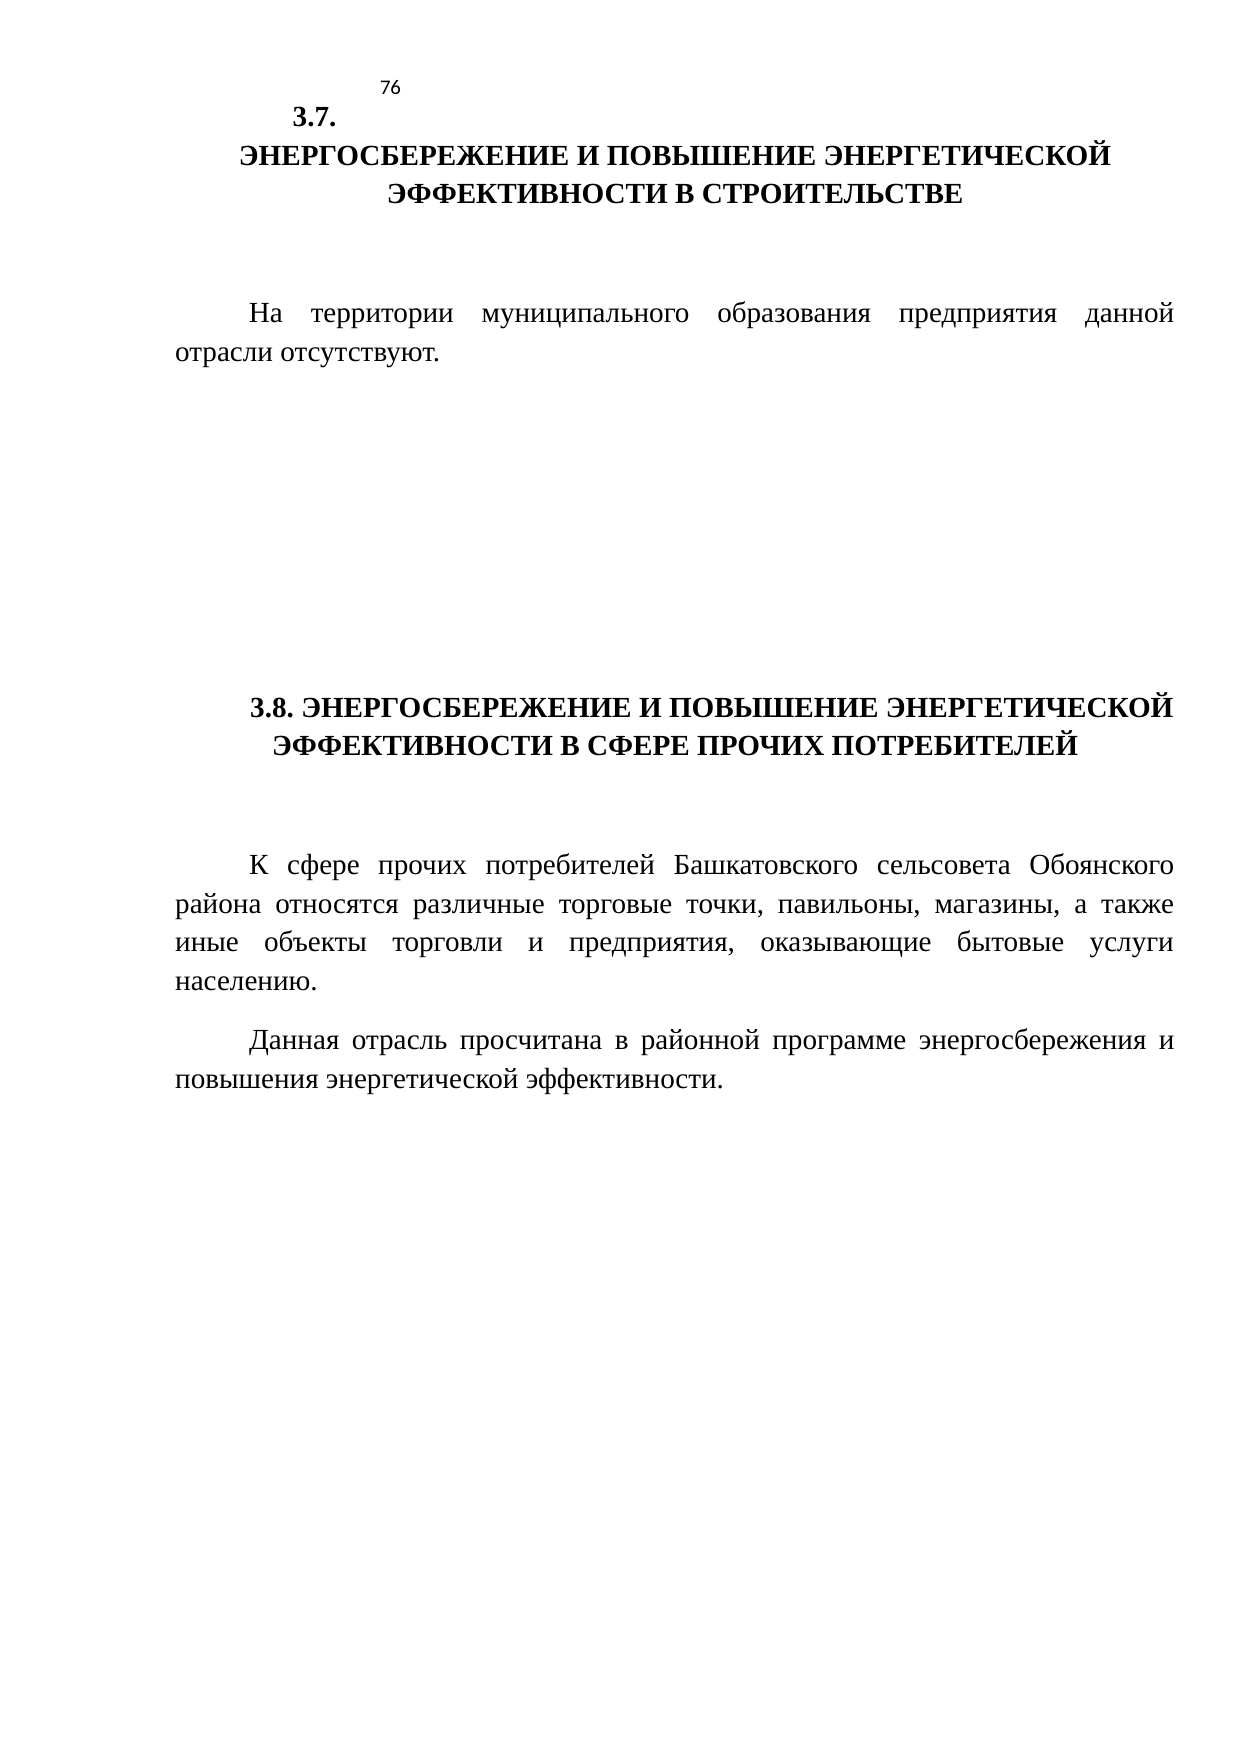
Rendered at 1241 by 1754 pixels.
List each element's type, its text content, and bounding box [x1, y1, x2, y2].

text Данная отрасль просчитана в районной программе энергосбережения и повышения энергетической эффективности. [175, 1022, 1175, 1094]
text 3.7. ЭНЕРГОСБЕРЕЖЕНИЕ И ПОВЫШЕНИЕ ЭНЕРГЕТИЧЕСКОЙ ЭФФЕКТИВНОСТИ В СТРОИТЕЛЬСТВЕ [175, 99, 1175, 210]
text На территории муниципального образования предприятия данной отрасли отсутствуют. [175, 295, 1175, 367]
text К сфере прочих потребителей Башкатовского сельсовета Обоянского района относятся различные торговые точки, павильоны, магазины, а также иные объекты торговли и предприятия, оказывающие бытовые услуги населению. [175, 847, 1175, 996]
text 3.8. ЭНЕРГОСБЕРЕЖЕНИЕ И ПОВЫШЕНИЕ ЭНЕРГЕТИЧЕСКОЙ ЭФФЕКТИВНОСТИ В СФЕРЕ ПРОЧИХ ПОТРЕБИТЕЛЕЙ [175, 690, 1175, 762]
